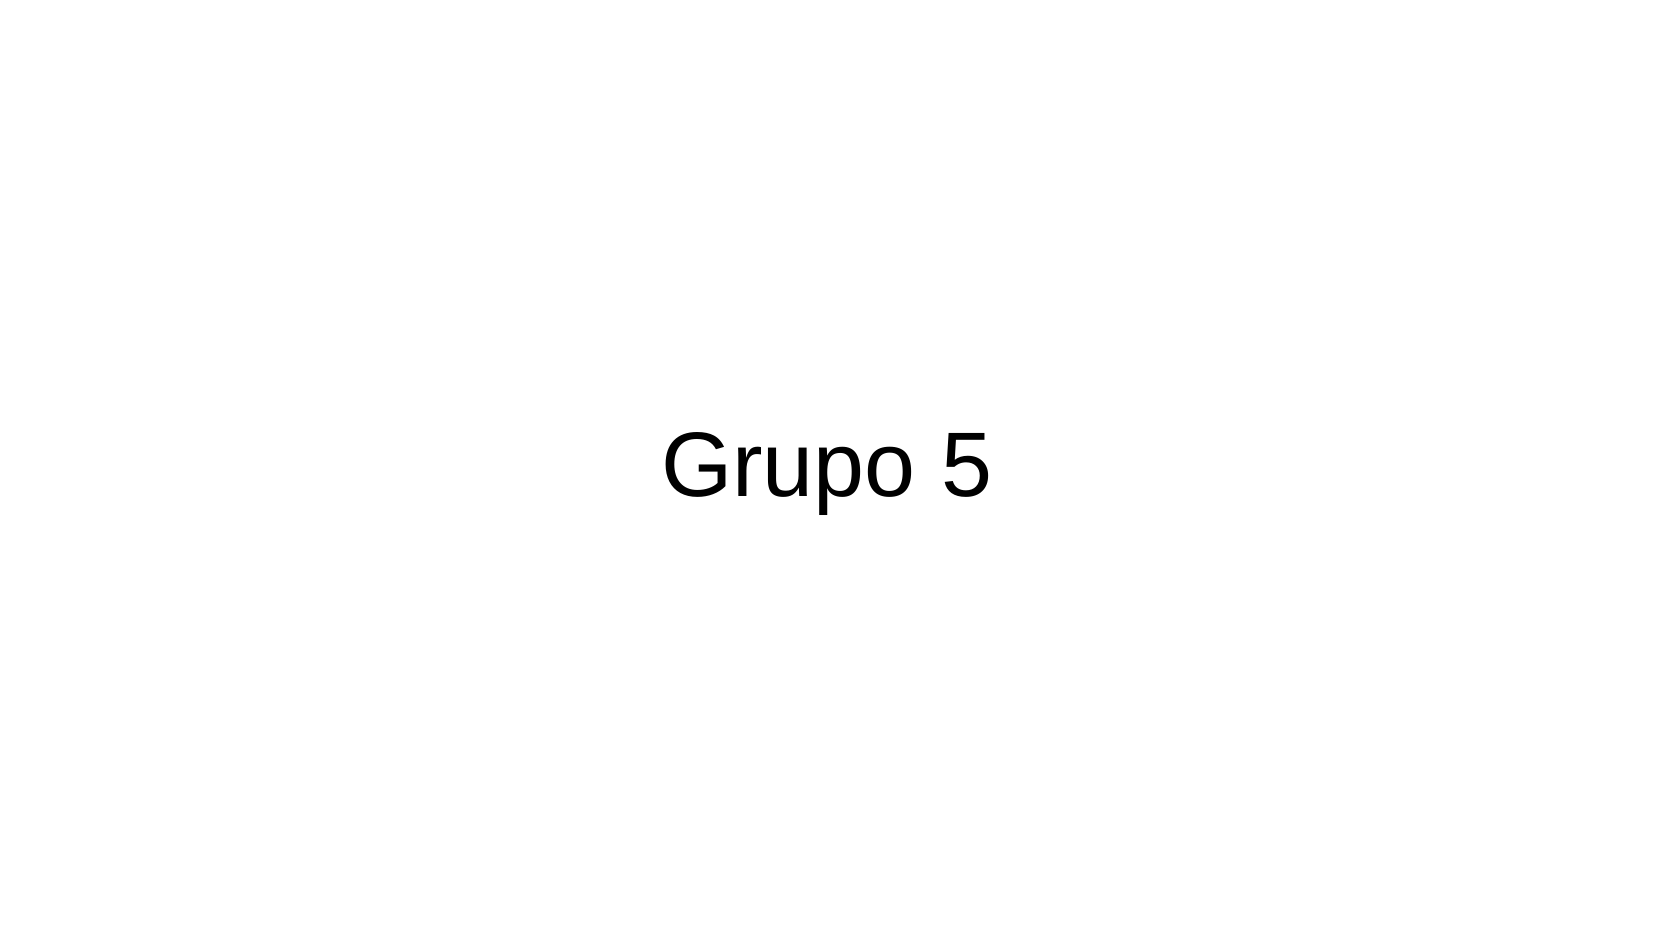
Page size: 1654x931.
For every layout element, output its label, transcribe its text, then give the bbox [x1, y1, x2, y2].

title Grupo 5 [82, 387, 1571, 543]
